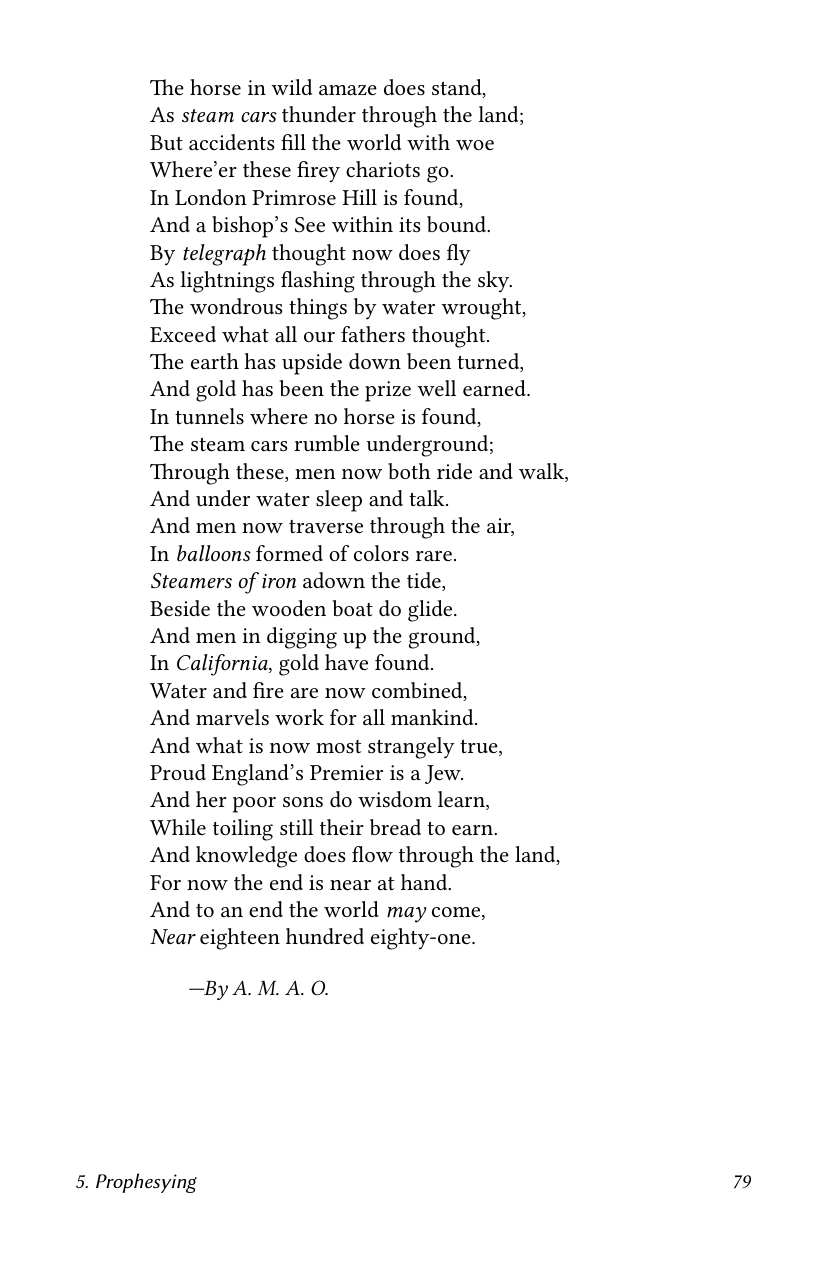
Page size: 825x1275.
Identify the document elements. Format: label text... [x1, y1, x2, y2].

text In balloons formed of colors rare. [150, 541, 750, 567]
text Exceed what all our fathers thought. [150, 322, 750, 348]
text And men now traverse through the air, [150, 513, 750, 539]
text Through these, men now both ride and walk, [150, 458, 750, 485]
text Near eighteen hundred eighty-one. [150, 924, 750, 950]
text And her poor sons do wisdom learn, [150, 787, 750, 813]
text The horse in wild amaze does stand, [150, 75, 750, 101]
text But accidents fill the world with woe [150, 130, 750, 156]
text And under water sleep and talk. [150, 486, 750, 512]
text And a bishop’s See within its bound. [150, 212, 750, 238]
text Beside the wooden boat do glide. [150, 596, 750, 622]
text While toiling still their bread to earn. [150, 815, 750, 841]
text And gold has been the prize well earned. [150, 376, 750, 402]
text And to an end the world may come, [150, 897, 750, 923]
text Where’er these firey chariots go. [150, 157, 750, 183]
text And knowledge does flow through the land, [150, 842, 750, 868]
text Water and fire are now combined, [150, 678, 750, 704]
text —By A. M. A. O. [187, 976, 750, 1001]
text For now the end is near at hand. [150, 869, 750, 896]
text Proud England’s Premier is a Jew. [150, 760, 750, 786]
text The steam cars rumble underground; [150, 431, 750, 457]
text The earth has upside down been turned, [150, 349, 750, 375]
text The wondrous things by water wrought, [150, 294, 750, 320]
text As steam cars thunder through the land; [150, 102, 750, 128]
text As lightnings flashing through the sky. [150, 267, 750, 293]
text In California, gold have found. [150, 650, 750, 676]
text And men in digging up the ground, [150, 623, 750, 649]
text And marvels work for all mankind. [150, 705, 750, 731]
text In tunnels where no horse is found, [150, 404, 750, 430]
text By telegraph thought now does fly [150, 239, 750, 266]
text And what is now most strangely true, [150, 732, 750, 759]
text Steamers of iron adown the tide, [150, 568, 750, 594]
text In London Primrose Hill is found, [150, 184, 750, 211]
